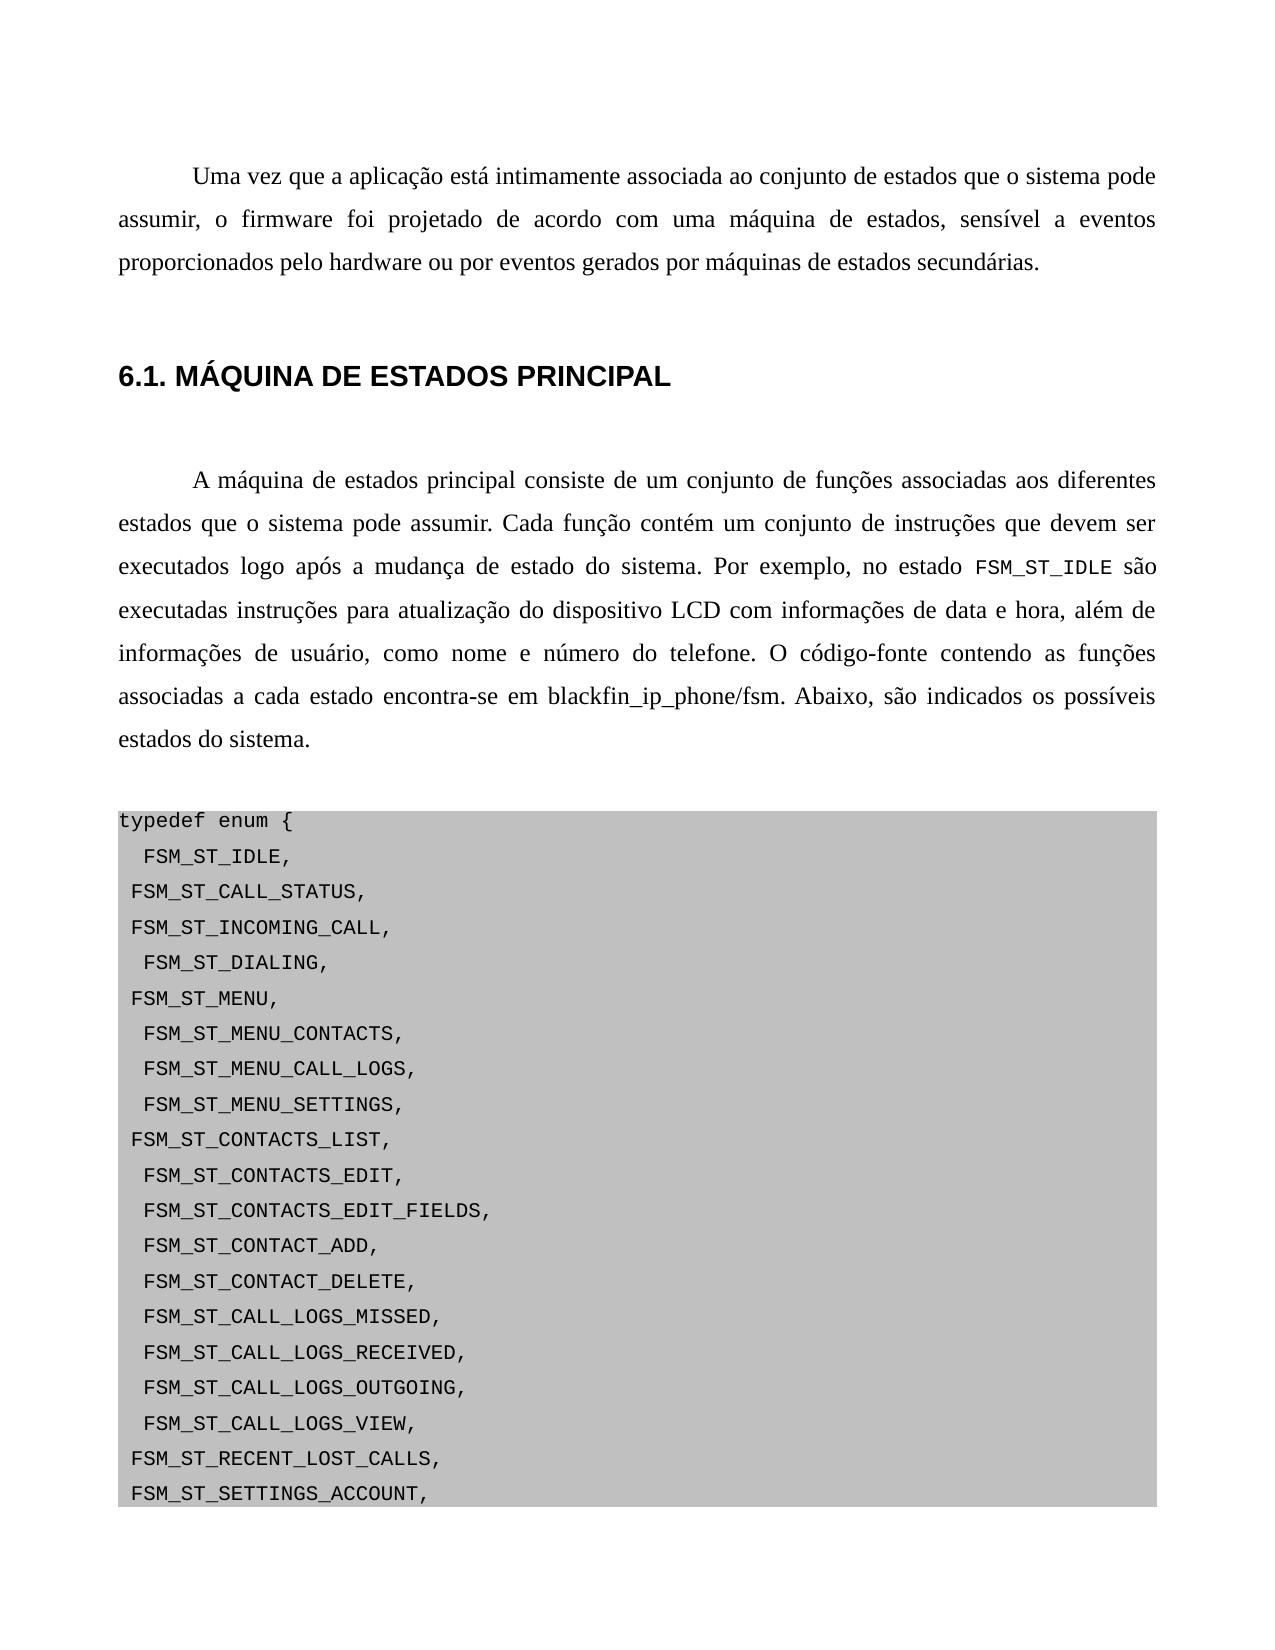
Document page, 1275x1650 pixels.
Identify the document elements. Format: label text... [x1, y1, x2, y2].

text FSM_ST_MENU_SETTINGS, [118, 1094, 1157, 1117]
text FSM_ST_MENU_CALL_LOGS, [118, 1058, 1157, 1082]
subtitle 6.1. MÁQUINA DE ESTADOS PRINCIPAL [118, 359, 1157, 392]
text A máquina de estados principal consiste de um conjunto de funções associadas aos diferentes estados que o sistema pode assumir. Cada função contém um conjunto de instruções que devem ser executados logo após a mudança de estado do sistema. Por exemplo, no estado FSM_ST_IDLE são executadas instruções para atualização do dispositivo LCD com informações de data e hora, além de informações de usuário, como nome e número do telefone. O código-fonte contendo as funções associadas a cada estado encontra-se em blackfin_ip_phone/fsm. Abaixo, são indicados os possíveis estados do sistema. [118, 465, 1157, 753]
text FSM_ST_CALL_LOGS_VIEW, [118, 1413, 1157, 1436]
text FSM_ST_INCOMING_CALL, [118, 917, 1157, 940]
text FSM_ST_CALL_LOGS_MISSED, [118, 1306, 1157, 1330]
text FSM_ST_CALL_STATUS, [118, 881, 1157, 905]
text Uma vez que a aplicação está intimamente associada ao conjunto de estados que o sistema pode assumir, o firmware foi projetado de acordo com uma máquina de estados, sensível a eventos proporcionados pelo hardware ou por eventos gerados por máquinas de estados secundárias. [118, 161, 1157, 276]
text typedef enum { [118, 811, 1157, 834]
text FSM_ST_CONTACT_DELETE, [118, 1271, 1157, 1294]
text FSM_ST_SETTINGS_ACCOUNT, [118, 1483, 1157, 1507]
text FSM_ST_CONTACTS_EDIT, [118, 1165, 1157, 1188]
text FSM_ST_MENU_CONTACTS, [118, 1023, 1157, 1047]
text FSM_ST_CALL_LOGS_RECEIVED, [118, 1342, 1157, 1365]
text FSM_ST_IDLE, [118, 846, 1157, 869]
text FSM_ST_CONTACTS_LIST, [118, 1129, 1157, 1153]
text FSM_ST_CALL_LOGS_OUTGOING, [118, 1377, 1157, 1401]
text FSM_ST_MENU, [118, 988, 1157, 1011]
text FSM_ST_CONTACTS_EDIT_FIELDS, [118, 1200, 1157, 1224]
text FSM_ST_DIALING, [118, 952, 1157, 976]
text FSM_ST_RECENT_LOST_CALLS, [118, 1448, 1157, 1472]
text FSM_ST_CONTACT_ADD, [118, 1236, 1157, 1259]
